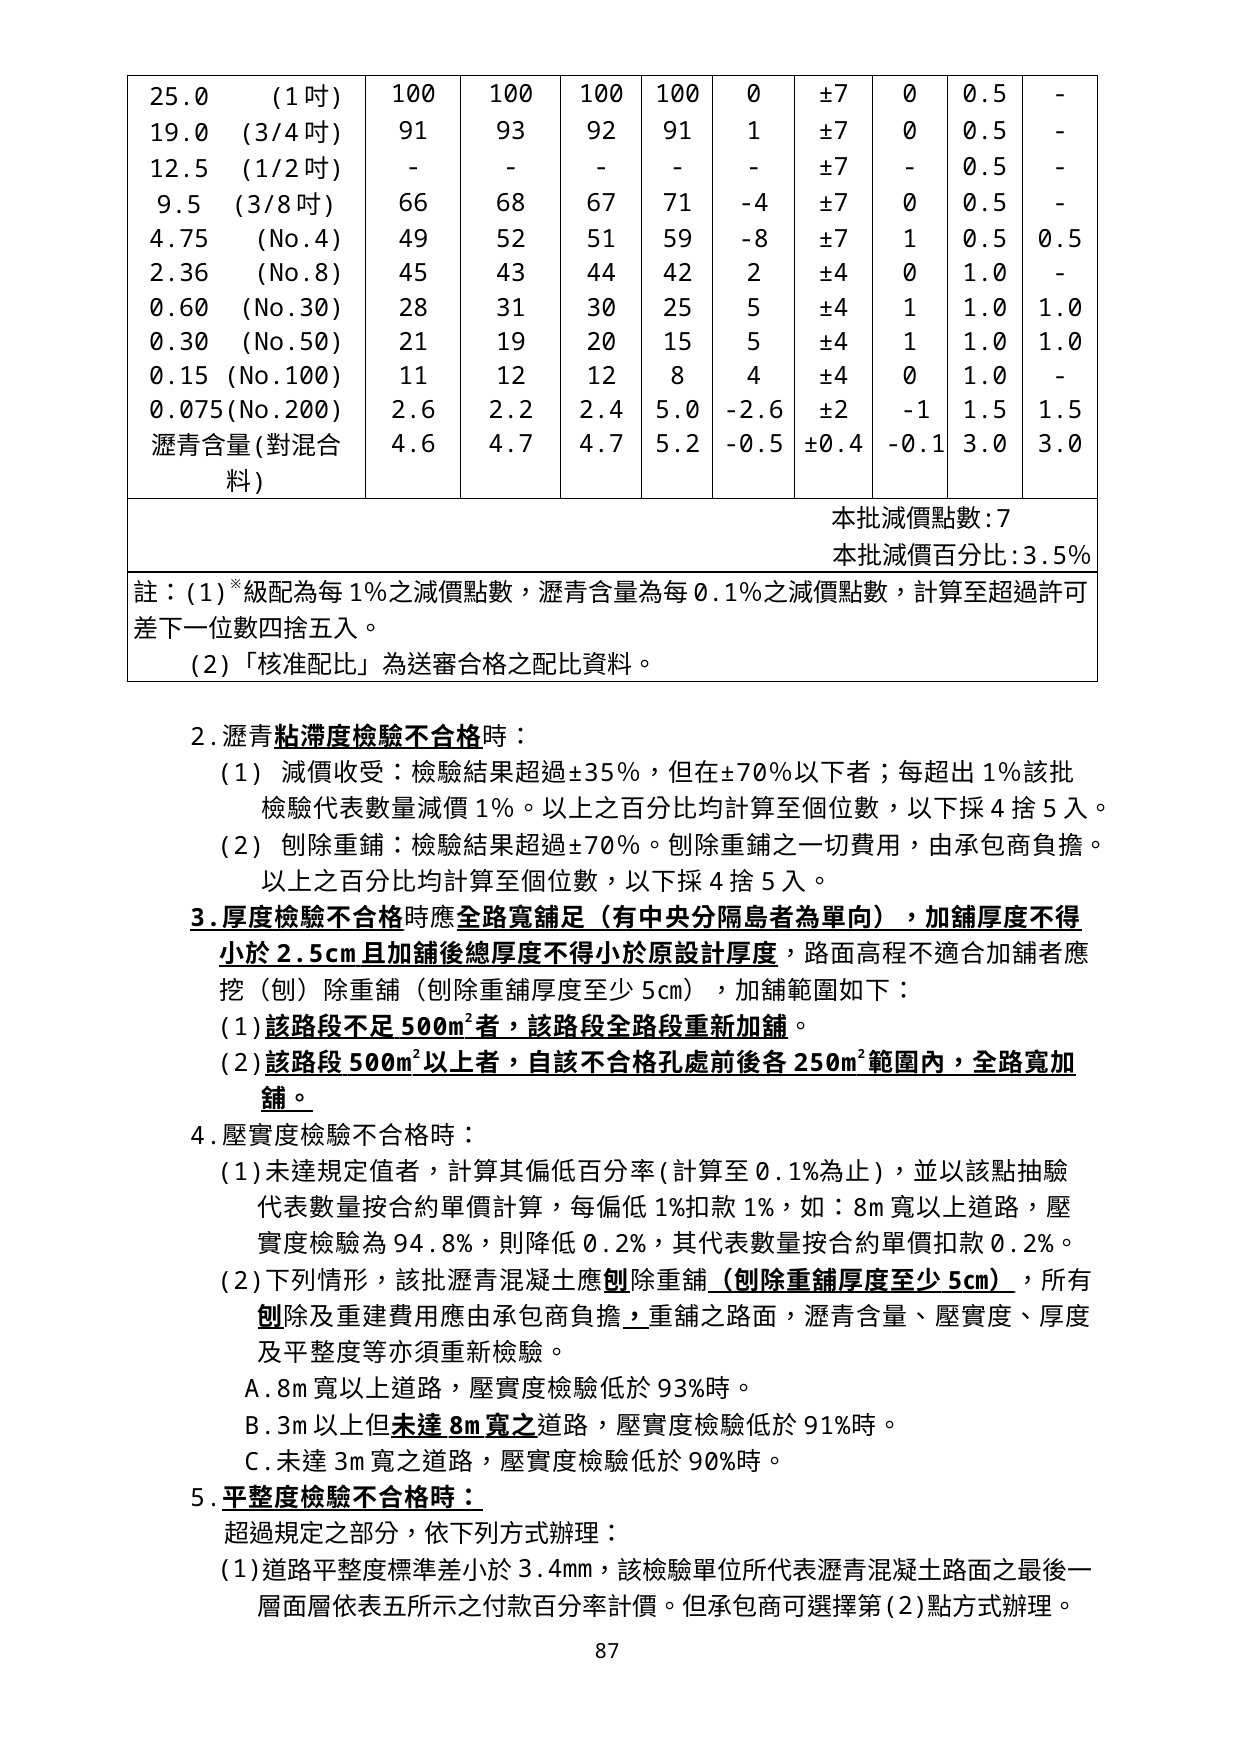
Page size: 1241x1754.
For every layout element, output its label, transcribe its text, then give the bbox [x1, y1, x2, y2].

table_cell - [1023, 255, 1097, 289]
table_cell 註：(1)※級配為每1％之減價點數，瀝青含量為每0.1％之減價點數，計算至超過許可差下一位數四捨五入。 (2)「核准配比」為送審合格之配比資料。 [128, 573, 1097, 681]
table_cell - [366, 149, 460, 185]
text (1) 減價收受：檢驗結果超過±35％，但在±70％以下者；每超出1％該批檢驗代表數量減價1％。以上之百分比均計算至個位數，以下採4捨5入。 [217, 753, 1092, 825]
table_cell -1 [873, 391, 947, 425]
table_cell 1.5 [1023, 391, 1097, 425]
table_cell 19 [461, 323, 560, 357]
table_cell 0 [873, 255, 947, 289]
table_cell 1 [873, 289, 947, 323]
table_cell 0 [713, 76, 794, 112]
table_cell 0.15 (No.100) [128, 357, 365, 391]
table_cell 5.0 [642, 391, 712, 425]
table_cell ±7 [795, 221, 872, 255]
table_cell 本批減價點數:7 本批減價百分比:3.5％ [128, 499, 1097, 571]
text 超過規定之部分，依下列方式辦理： [224, 1514, 1092, 1550]
text 3.厚度檢驗不合格時應全路寬舖足（有中央分隔島者為單向），加舖厚度不得小於2.5cm且加舖後總厚度不得小於原設計厚度，路面高程不適合加舖者應挖（刨）除重舖（刨除重舖厚度至少5㎝），加舖範圍如下： [190, 898, 1092, 1006]
table_cell - [1023, 185, 1097, 221]
table_cell - [561, 149, 641, 185]
table_cell 0 [873, 185, 947, 221]
table_cell 25 [642, 289, 712, 323]
table_cell 0.60 (No.30) [128, 289, 365, 323]
table_cell 2.4 [561, 391, 641, 425]
table_cell -4 [713, 185, 794, 221]
table_cell 1.0 [948, 289, 1022, 323]
table_cell 0.5 [948, 149, 1022, 185]
table_cell - [1023, 112, 1097, 148]
table_cell ±4 [795, 357, 872, 391]
table_cell 4.75 (No.4) [128, 221, 365, 255]
table_cell 15 [642, 323, 712, 357]
table_cell ±4 [795, 255, 872, 289]
table_cell 4.7 [461, 425, 560, 498]
table_cell - [1023, 76, 1097, 112]
table_cell 91 [642, 112, 712, 148]
table_cell 44 [561, 255, 641, 289]
table_cell 瀝青含量(對混合料) [128, 425, 365, 498]
table_cell 5 [713, 323, 794, 357]
table_cell 68 [461, 185, 560, 221]
table_cell 12 [461, 357, 560, 391]
text A.8m寬以上道路，壓實度檢驗低於93%時。 [244, 1369, 1092, 1405]
table_cell 66 [366, 185, 460, 221]
table_cell - [461, 149, 560, 185]
table_cell - [642, 149, 712, 185]
text C.未達3m寬之道路，壓實度檢驗低於90%時。 [244, 1441, 1092, 1478]
table_cell 0.075(No.200) [128, 391, 365, 425]
table_cell 21 [366, 323, 460, 357]
table_cell 1.5 [948, 391, 1022, 425]
table_cell 100 [366, 76, 460, 112]
table_cell 1.0 [948, 255, 1022, 289]
table_cell 51 [561, 221, 641, 255]
table_cell 19.0 (3/4吋) [128, 112, 365, 148]
table_cell -8 [713, 221, 794, 255]
text (2)該路段500m2以上者，自該不合格孔處前後各250m2範圍內，全路寬加舖。 [217, 1043, 1092, 1115]
table_cell 43 [461, 255, 560, 289]
table_cell 71 [642, 185, 712, 221]
table_cell 28 [366, 289, 460, 323]
table_cell 1 [873, 221, 947, 255]
table_cell 45 [366, 255, 460, 289]
table_cell 0.5 [1023, 221, 1097, 255]
text (1)未達規定值者，計算其偏低百分率(計算至0.1%為止)，並以該點抽驗代表數量按合約單價計算，每偏低1%扣款1%，如：8m寬以上道路，壓實度檢驗為94.8%，則降低0.2%，其代表數量按合約單價扣款0.2%。 [217, 1151, 1092, 1260]
table_cell 2.36 (No.8) [128, 255, 365, 289]
table_cell 100 [561, 76, 641, 112]
table_cell ±4 [795, 289, 872, 323]
text B.3m以上但未達8m寬之道路，壓實度檢驗低於91%時。 [244, 1405, 1092, 1441]
table_cell 1 [713, 112, 794, 148]
table_cell -0.1 [873, 425, 947, 498]
table_cell 93 [461, 112, 560, 148]
table_cell 12 [561, 357, 641, 391]
table_cell 5.2 [642, 425, 712, 498]
table_cell 2.6 [366, 391, 460, 425]
table_cell -0.5 [713, 425, 794, 498]
table_cell ±7 [795, 112, 872, 148]
table_cell 91 [366, 112, 460, 148]
table_cell ±0.4 [795, 425, 872, 498]
table_cell ±7 [795, 185, 872, 221]
table_cell 0 [873, 357, 947, 391]
text (2) 刨除重鋪：檢驗結果超過±70％。刨除重鋪之一切費用，由承包商負擔。以上之百分比均計算至個位數，以下採4捨5入。 [217, 825, 1092, 898]
table_cell 59 [642, 221, 712, 255]
table_cell ±7 [795, 76, 872, 112]
table_cell ±2 [795, 391, 872, 425]
table_cell 3.0 [1023, 425, 1097, 498]
table_cell 11 [366, 357, 460, 391]
table_cell - [1023, 149, 1097, 185]
table_cell ±4 [795, 323, 872, 357]
table_cell 0.30 (No.50) [128, 323, 365, 357]
table_cell 0.5 [948, 185, 1022, 221]
text (2)下列情形，該批瀝青混凝土應刨除重舖（刨除重舖厚度至少5㎝），所有刨除及重建費用應由承包商負擔，重舖之路面，瀝青含量、壓實度、厚度及平整度等亦須重新檢驗。 [217, 1260, 1092, 1369]
table_cell 1.0 [948, 323, 1022, 357]
table_cell 1 [873, 323, 947, 357]
table_cell ±7 [795, 149, 872, 185]
table_cell 49 [366, 221, 460, 255]
table_cell - [713, 149, 794, 185]
text 5.平整度檢驗不合格時： [190, 1478, 1092, 1514]
table_cell 2 [713, 255, 794, 289]
table_cell 92 [561, 112, 641, 148]
table_cell - [1023, 357, 1097, 391]
table_cell 100 [642, 76, 712, 112]
text 2.瀝青粘滯度檢驗不合格時： [190, 716, 1092, 753]
table_cell 42 [642, 255, 712, 289]
table_cell 52 [461, 221, 560, 255]
table_cell 1.0 [1023, 289, 1097, 323]
table_cell 0 [873, 76, 947, 112]
table_cell 3.0 [948, 425, 1022, 498]
table_cell 0 [873, 112, 947, 148]
table_cell 2.2 [461, 391, 560, 425]
table_cell -2.6 [713, 391, 794, 425]
table_cell 67 [561, 185, 641, 221]
table_cell 20 [561, 323, 641, 357]
text (1)道路平整度標準差小於3.4mm，該檢驗單位所代表瀝青混凝土路面之最後一層面層依表五所示之付款百分率計價。但承包商可選擇第(2)點方式辦理。 [217, 1550, 1092, 1623]
table_cell 0.5 [948, 221, 1022, 255]
table_cell 30 [561, 289, 641, 323]
text 4.壓實度檢驗不合格時： [190, 1115, 1092, 1151]
table_cell 31 [461, 289, 560, 323]
table_cell 0.5 [948, 76, 1022, 112]
table_cell - [873, 149, 947, 185]
table_cell 4 [713, 357, 794, 391]
table_cell 9.5 (3/8吋) [128, 185, 365, 221]
table_cell 25.0 (1吋) [128, 76, 365, 112]
table_cell 12.5 (1/2吋) [128, 149, 365, 185]
table_cell 8 [642, 357, 712, 391]
table_cell 4.6 [366, 425, 460, 498]
table_cell 0.5 [948, 112, 1022, 148]
table_cell 4.7 [561, 425, 641, 498]
table_cell 5 [713, 289, 794, 323]
table_cell 100 [461, 76, 560, 112]
text (1)該路段不足500m2者，該路段全路段重新加舖。 [217, 1006, 1092, 1043]
table_cell 1.0 [948, 357, 1022, 391]
table_cell 1.0 [1023, 323, 1097, 357]
